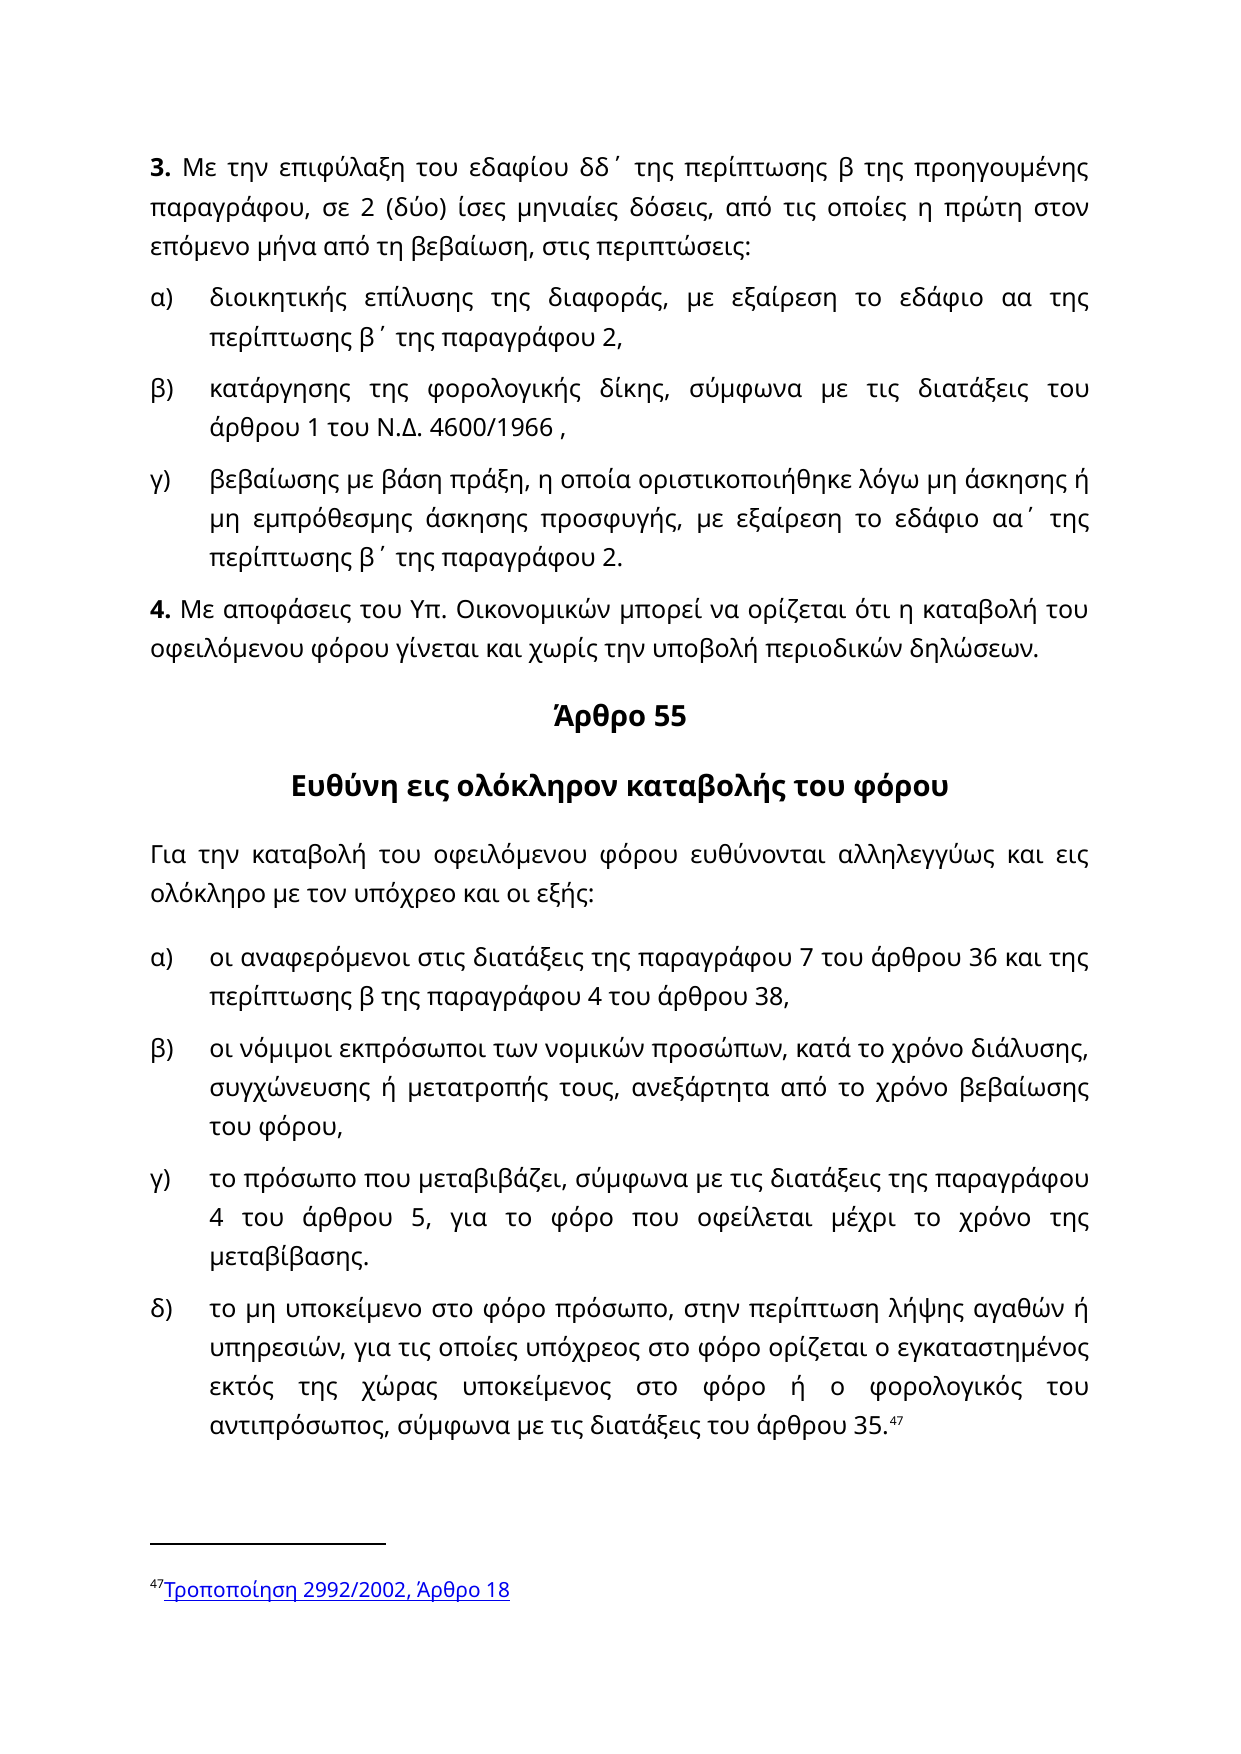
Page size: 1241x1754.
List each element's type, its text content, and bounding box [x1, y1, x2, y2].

list α) διοικητικής επίλυσης της διαφοράς, με εξαίρεση το εδάφιο αα της περίπτωσης β΄ της παραγράφου 2, [150, 280, 1090, 353]
subtitle Ευθύνη εις ολόκληρον καταβολής του φόρου [150, 766, 1090, 805]
subtitle Άρθρο 55 [150, 695, 1090, 735]
text Τροποποίηση 2992/2002, Άρθρο 18 [150, 1576, 1090, 1604]
text Για την καταβολή του οφειλόμενου φόρου ευθύνονται αλληλεγγύως και εις ολόκληρο με τον υπόχρεο και οι εξής: [150, 836, 1090, 909]
text 3. Με την επιφύλαξη του εδαφίου δδ΄ της περίπτωσης β της προηγουμένης παραγράφου, σε 2 (δύο) ίσες μηνιαίες δόσεις, από τις οποίες η πρώτη στον επόμενο μήνα από τη βεβαίωση, στις περιπτώσεις: [150, 150, 1090, 262]
list α) οι αναφερόμενοι στις διατάξεις της παραγράφου 7 του άρθρου 36 και της περίπτωσης β της παραγράφου 4 του άρθρου 38, [150, 939, 1090, 1013]
list β) οι νόμιμοι εκπρόσωποι των νομικών προσώπων, κατά το χρόνο διάλυσης, συγχώνευσης ή μετατροπής τους, ανεξάρτητα από το χρόνο βεβαίωσης του φόρου, [150, 1030, 1090, 1143]
text 4. Με αποφάσεις του Υπ. Οικονομικών μπορεί να ορίζεται ότι η καταβολή του οφειλόμενου φόρου γίνεται και χωρίς την υποβολή περιοδικών δηλώσεων. [150, 592, 1090, 665]
list γ) το πρόσωπο που μεταβιβάζει, σύμφωνα με τις διατάξεις της παραγράφου 4 του άρθρου 5, για το φόρο που οφείλεται μέχρι το χρόνο της μεταβίβασης. [150, 1160, 1090, 1273]
list δ) το μη υποκείμενο στο φόρο πρόσωπο, στην περίπτωση λήψης αγαθών ή υπηρεσιών, για τις οποίες υπόχρεος στο φόρο ορίζεται ο εγκαταστημένος εκτός της χώρας υποκείμενος στο φόρο ή ο φορολογικός του αντιπρόσωπος, σύμφωνα με τις διατάξεις του άρθρου 35. [150, 1290, 1090, 1442]
list β) κατάργησης της φορολογικής δίκης, σύμφωνα με τις διατάξεις του άρθρου 1 του Ν.Δ. 4600/1966 , [150, 371, 1090, 444]
list γ) βεβαίωσης με βάση πράξη, η οποία οριστικοποιήθηκε λόγω μη άσκησης ή μη εμπρόθεσμης άσκησης προσφυγής, με εξαίρεση το εδάφιο αα΄ της περίπτωσης β΄ της παραγράφου 2. [150, 462, 1090, 574]
